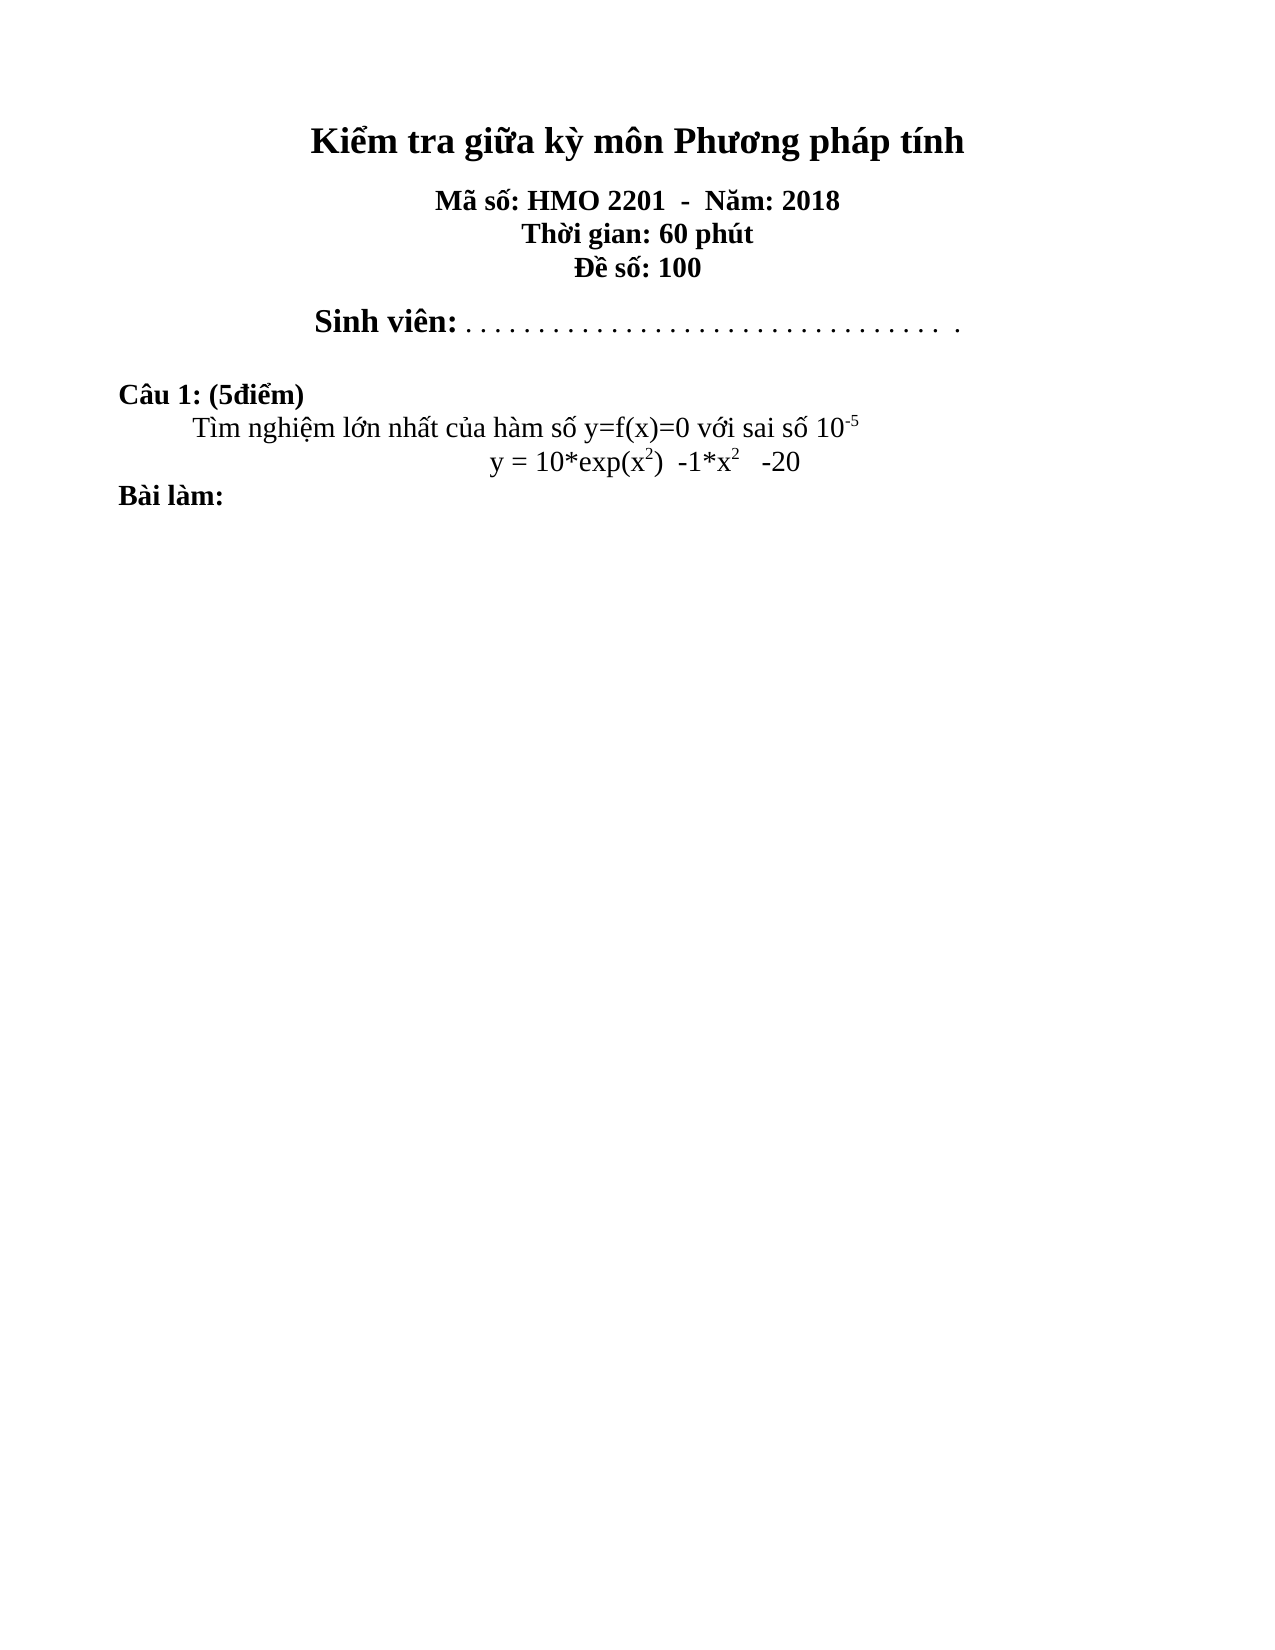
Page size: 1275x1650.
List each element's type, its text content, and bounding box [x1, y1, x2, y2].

text Mã số: HMO 2201 - Năm: 2018 [118, 183, 1157, 216]
text Sinh viên: . . . . . . . . . . . . . . . . . . . . . . . . . . . . . . . . . . [118, 301, 1157, 340]
text Kiểm tra giữa kỳ môn Phương pháp tính [118, 118, 1157, 161]
text y = 10*exp(x2) -1*x2 -20 [118, 444, 1157, 478]
text Bài làm: [118, 478, 1157, 511]
text Đề số: 100 [118, 250, 1157, 283]
text Thời gian: 60 phút [118, 216, 1157, 250]
text Câu 1: (5điểm) [118, 377, 1157, 411]
text Tìm nghiệm lớn nhất của hàm số y=f(x)=0 với sai số 10-5 [118, 411, 1157, 444]
